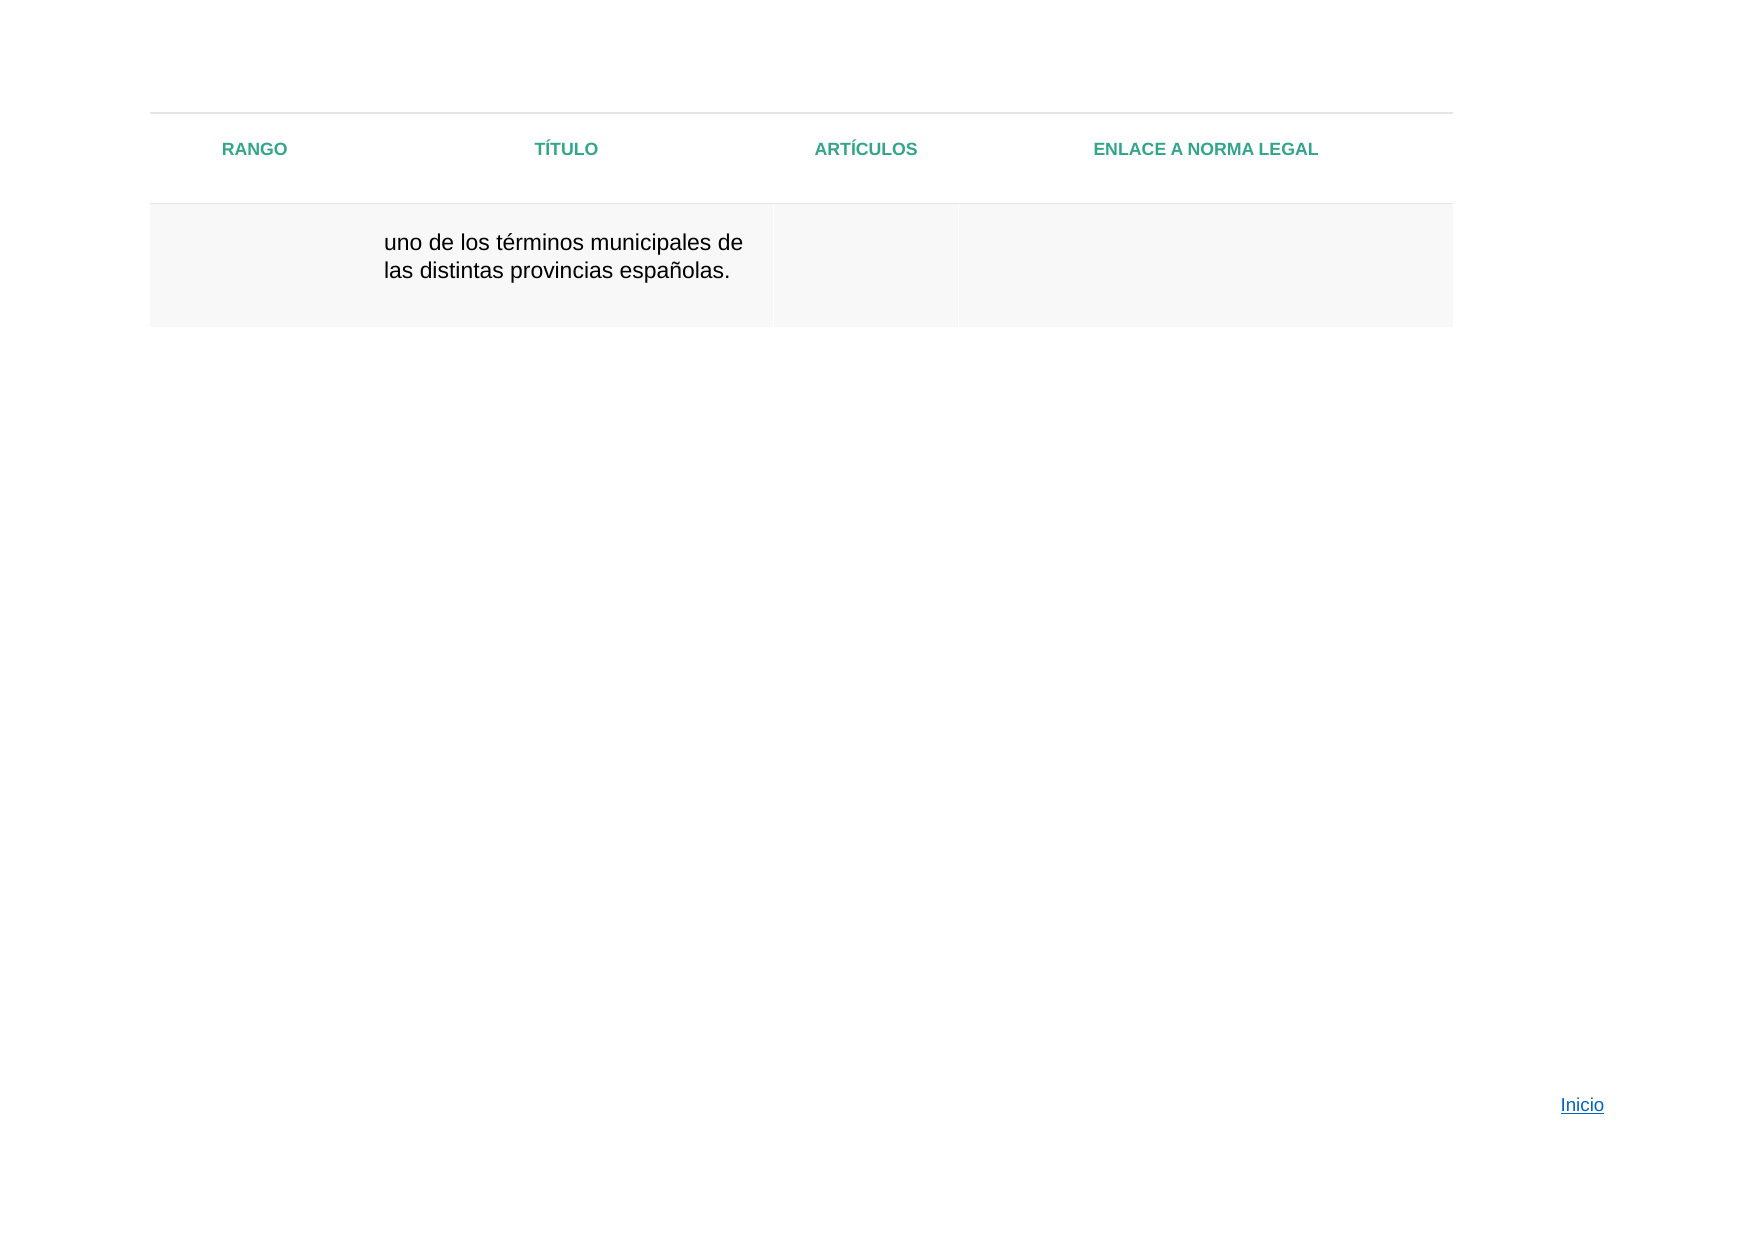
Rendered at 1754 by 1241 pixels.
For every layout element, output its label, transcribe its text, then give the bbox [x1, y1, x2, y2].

table_header ENLACE A NORMA LEGAL [959, 114, 1453, 202]
table_header TÍTULO [359, 114, 773, 202]
table_cell [959, 204, 1453, 327]
table_cell uno de los términos municipales de las distintas provincias españolas. [359, 204, 773, 327]
table_header RANGO [150, 114, 359, 202]
table_header ARTÍCULOS [774, 114, 958, 202]
table_cell [774, 204, 958, 327]
text Inicio [150, 1094, 1604, 1116]
table_cell [150, 204, 359, 327]
